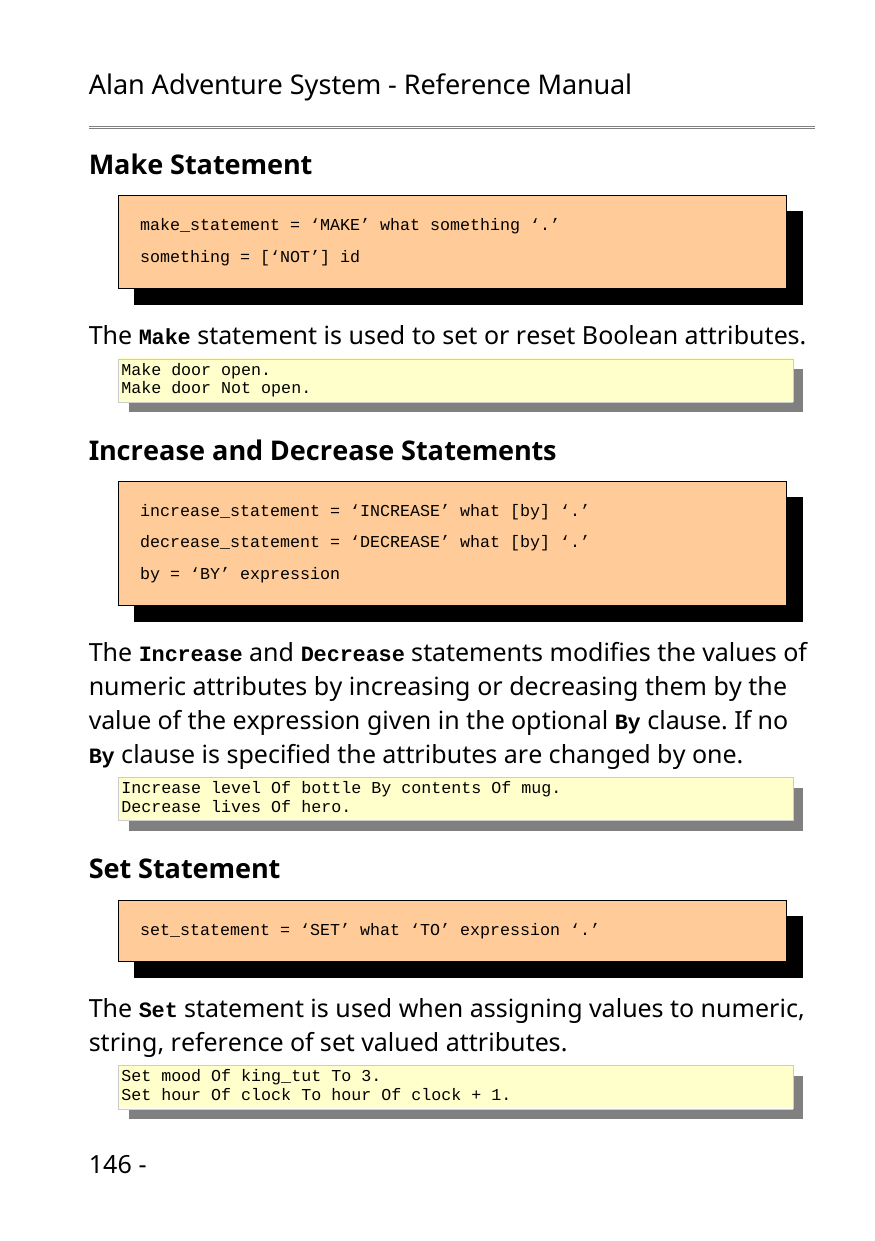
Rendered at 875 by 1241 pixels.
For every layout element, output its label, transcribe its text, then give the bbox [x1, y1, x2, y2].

text by = ‘BY’ expression [119, 544, 786, 605]
subtitle Set Statement [88, 850, 815, 887]
text make_statement = ‘MAKE’ what something ‘.’ [119, 196, 786, 227]
text set_statement = ‘SET’ what ‘TO’ expression ‘.’ [119, 901, 786, 961]
subtitle Make Statement [88, 146, 815, 182]
text Make door open. [119, 360, 793, 377]
text decrease_statement = ‘DECREASE’ what [by] ‘.’ [119, 512, 786, 544]
text something = [‘NOT’] id [119, 227, 786, 288]
text The Increase and Decrease statements modifies the values of numeric attributes by increasing or decreasing them by the value of the expression giv­en in the optional By clause. If no By clause is specified the attributes are changed by one. [88, 635, 815, 771]
text The Set statement is used when assigning values to numeric, string, reference of set valued attributes. [88, 991, 815, 1059]
text increase_statement = ‘INCREASE’ what [by] ‘.’ [119, 482, 786, 512]
text Increase level Of bottle By contents Of mug. Decrease lives Of hero. [119, 778, 793, 820]
text Make door Not open. [119, 377, 793, 402]
subtitle Increase and Decrease Statements [88, 431, 815, 468]
text Set mood Of king_tut To 3. Set hour Of clock To hour Of clock + 1. [119, 1066, 793, 1108]
text The Make statement is used to set or reset Boolean attributes. [88, 318, 815, 352]
